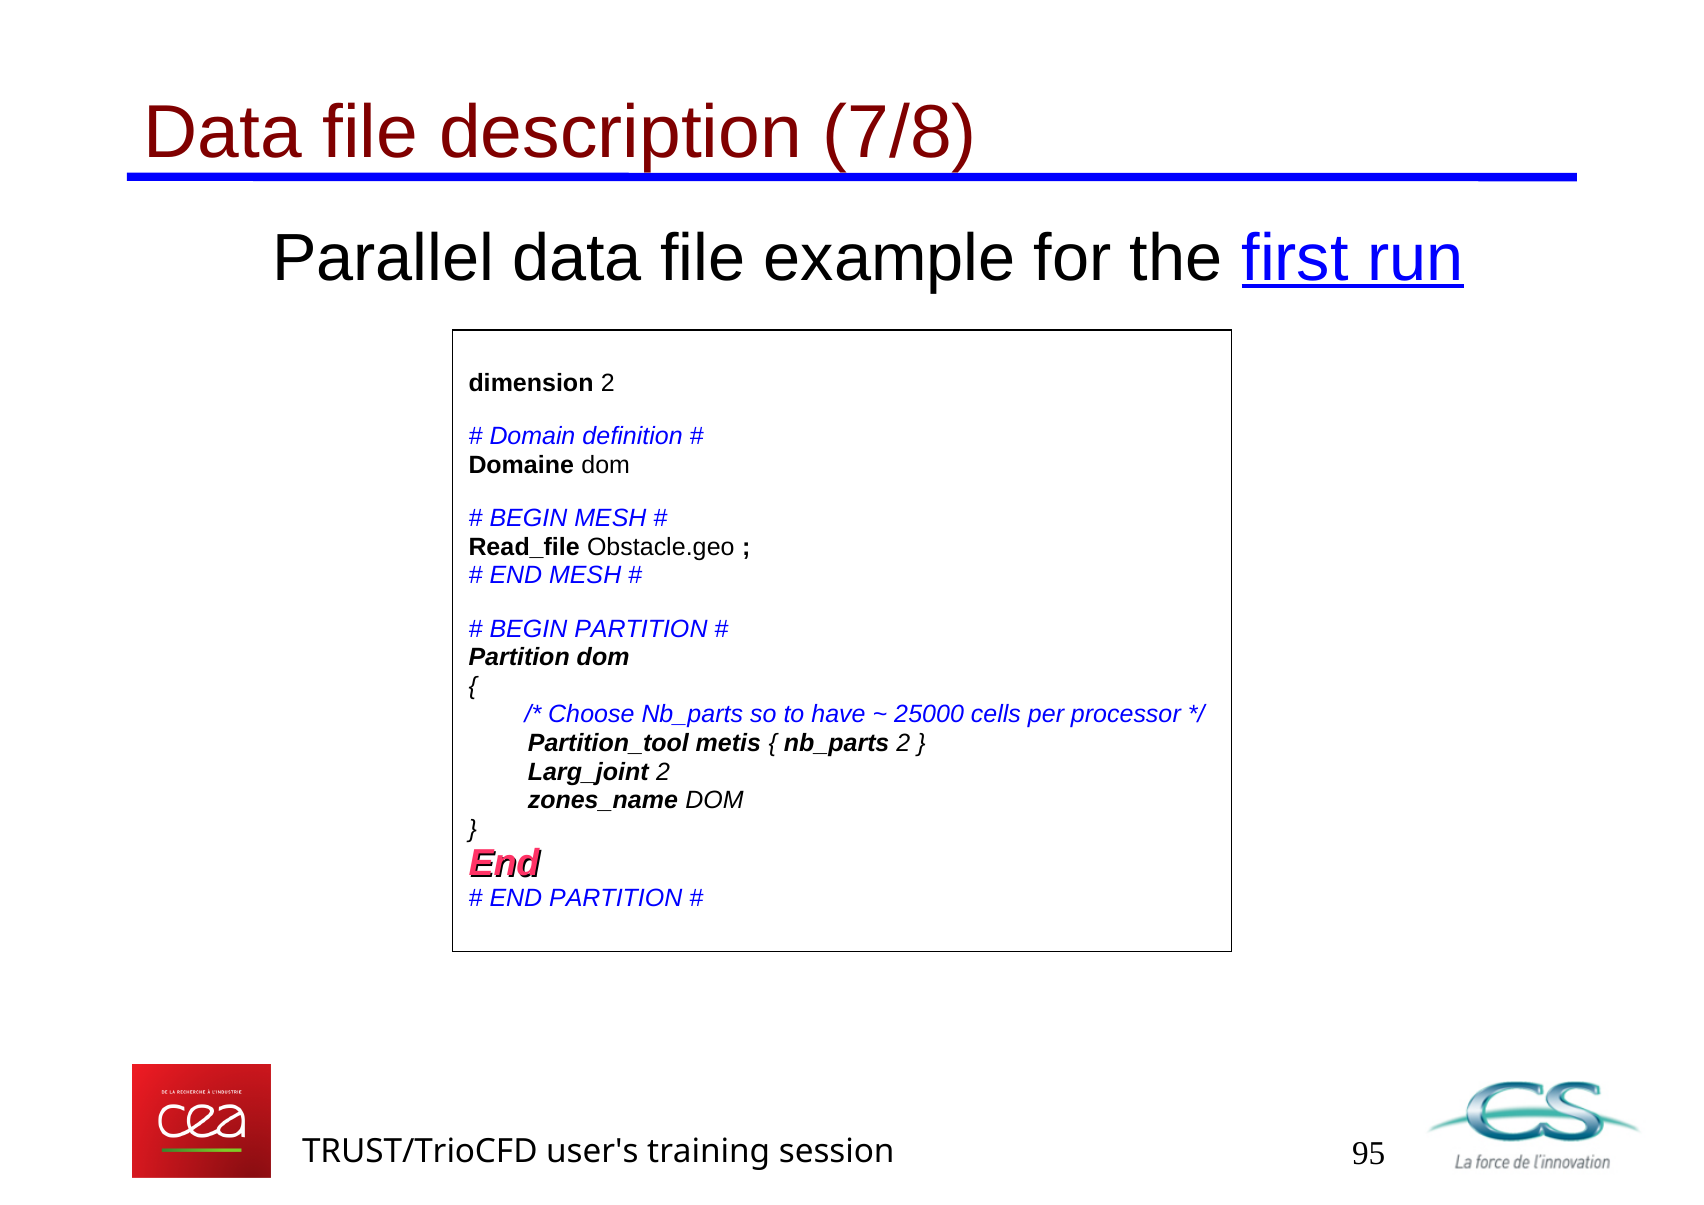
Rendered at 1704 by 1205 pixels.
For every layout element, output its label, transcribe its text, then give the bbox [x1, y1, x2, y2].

text_box Parallel data file example for the first run [215, 177, 1549, 330]
picture [132, 1064, 271, 1178]
text_box dimension 2 # Domain definition # Domaine dom # BEGIN MESH # Read_file Obstacle.geo ; # END MESH # # BEGIN PARTITION # Partition dom { /* Choose Nb_parts so to have ~ 25000 cells per processor */ Partition_tool metis { nb_parts 2 } Larg_joint 2 zones_name DOM } End # END PARTITION # [452, 330, 1232, 952]
picture [1423, 1072, 1648, 1179]
title Data file description (7/8) [127, 39, 1577, 215]
